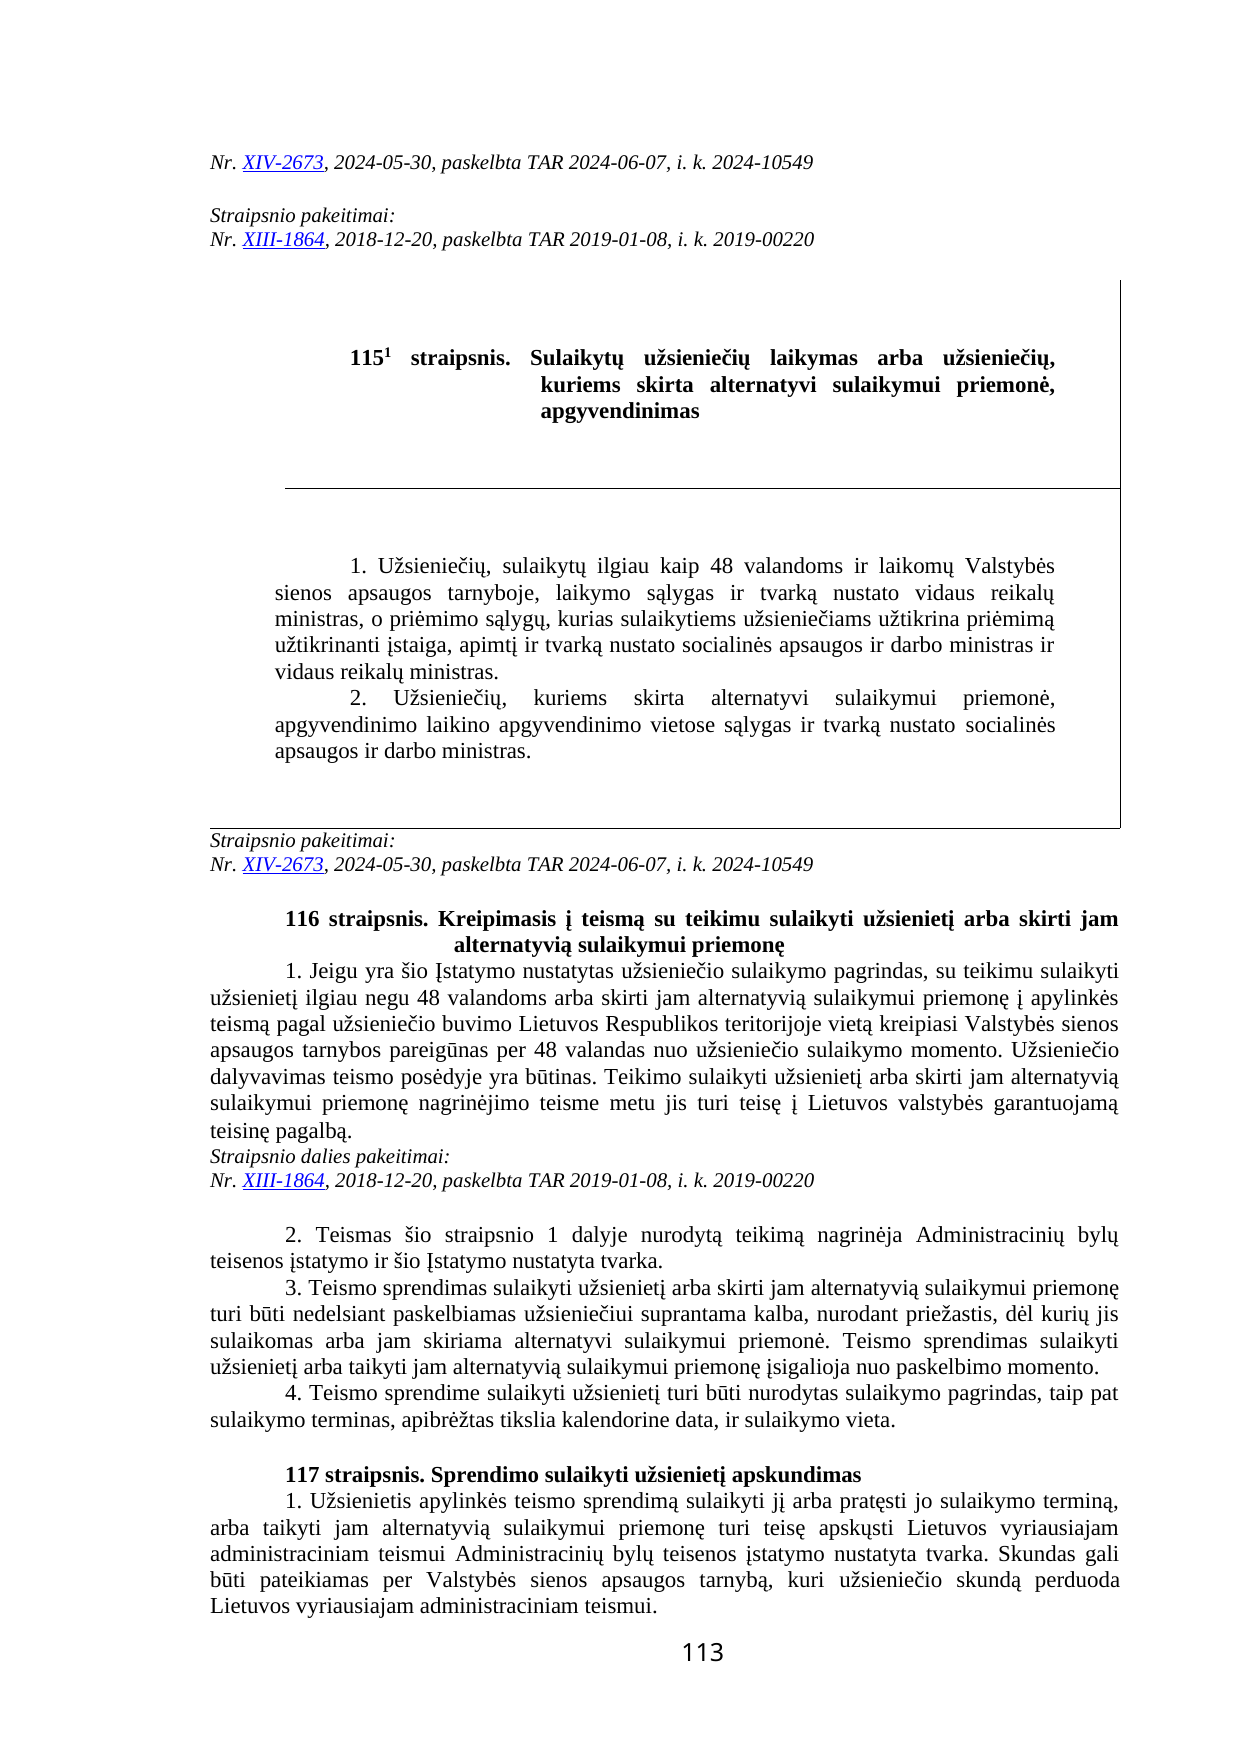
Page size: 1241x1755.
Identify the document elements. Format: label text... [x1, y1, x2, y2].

text Straipsnio pakeitimai: [210, 203, 1120, 227]
text Nr. XIV-2673, 2024-05-30, paskelbta TAR 2024-06-07, i. k. 2024-10549 [210, 150, 1120, 174]
text 4. Teismo sprendime sulaikyti užsienietį turi būti nurodytas sulaikymo pagrindas, taip pat sulaikymo terminas, apibrėžtas tikslia kalendorine data, ir sulaikymo vieta. [210, 1379, 1120, 1432]
text 1. Užsieniečių, sulaikytų ilgiau kaip 48 valandoms ir laikomų Valstybės sienos apsaugos tarnyboje, laikymo sąlygas ir tvarką nustato vidaus reikalų ministras, o priėmimo sąlygų, kurias sulaikytiems užsieniečiams užtikrina priėmimą užtikrinanti įstaiga, apimtį ir tvarką nustato socialinės apsaugos ir darbo ministras ir vidaus reikalų ministras. [210, 488, 1120, 684]
text Nr. XIII-1864, 2018-12-20, paskelbta TAR 2019-01-08, i. k. 2019-00220 [210, 1168, 1120, 1192]
text 1. Užsienietis apylinkės teismo sprendimą sulaikyti jį arba pratęsti jo sulaikymo terminą, arba taikyti jam alternatyvią sulaikymui priemonę turi teisę apskųsti Lietuvos vyriausiajam administraciniam teismui Administracinių bylų teisenos įstatymo nustatyta tvarka. Skundas gali būti pateikiamas per Valstybės sienos apsaugos tarnybą, kuri užsieniečio skundą perduoda Lietuvos vyriausiajam administraciniam teismui. [210, 1487, 1120, 1619]
text Nr. XIII-1864, 2018-12-20, paskelbta TAR 2019-01-08, i. k. 2019-00220 [210, 227, 1120, 251]
text Straipsnio pakeitimai: [210, 828, 1120, 852]
text 116 straipsnis. Kreipimasis į teismą su teikimu sulaikyti užsienietį arba skirti jam alternatyvią sulaikymui priemonę [285, 905, 1120, 957]
text 1. Jeigu yra šio Įstatymo nustatytas užsieniečio sulaikymo pagrindas, su teikimu sulaikyti užsienietį ilgiau negu 48 valandoms arba skirti jam alternatyvią sulaikymui priemonę į apylinkės teismą pagal užsieniečio buvimo Lietuvos Respublikos teritorijoje vietą kreipiasi Valstybės sienos apsaugos tarnybos pareigūnas per 48 valandas nuo užsieniečio sulaikymo momento. Užsieniečio dalyvavimas teismo posėdyje yra būtinas. Teikimo sulaikyti užsienietį arba skirti jam alternatyvią sulaikymui priemonę nagrinėjimo teisme metu jis turi teisę į Lietuvos valstybės garantuojamą teisinę pagalbą. [210, 957, 1120, 1144]
text Nr. XIV-2673, 2024-05-30, paskelbta TAR 2024-06-07, i. k. 2024-10549 [210, 852, 1120, 876]
text 2. Teismas šio straipsnio 1 dalyje nurodytą teikimą nagrinėja Administracinių bylų teisenos įstatymo ir šio Įstatymo nustatyta tvarka. [210, 1221, 1120, 1274]
text Straipsnio dalies pakeitimai: [210, 1144, 1120, 1168]
text 117 straipsnis. Sprendimo sulaikyti užsienietį apskundimas [210, 1461, 1120, 1487]
text 1151 straipsnis. Sulaikytų užsieniečių laikymas arba užsieniečių, kuriems skirta alternatyvi sulaikymui priemonė, apgyvendinimas [285, 280, 1120, 488]
text 3. Teismo sprendimas sulaikyti užsienietį arba skirti jam alternatyvią sulaikymui priemonę turi būti nedelsiant paskelbiamas užsieniečiui suprantama kalba, nurodant priežastis, dėl kurių jis sulaikomas arba jam skiriama alternatyvi sulaikymui priemonė. Teismo sprendimas sulaikyti užsienietį arba taikyti jam alternatyvią sulaikymui priemonę įsigalioja nuo paskelbimo momento. [210, 1274, 1120, 1379]
text 2. Užsieniečių, kuriems skirta alternatyvi sulaikymui priemonė, apgyvendinimo laikino apgyvendinimo vietose sąlygas ir tvarką nustato socialinės apsaugos ir darbo ministras. [210, 684, 1120, 828]
